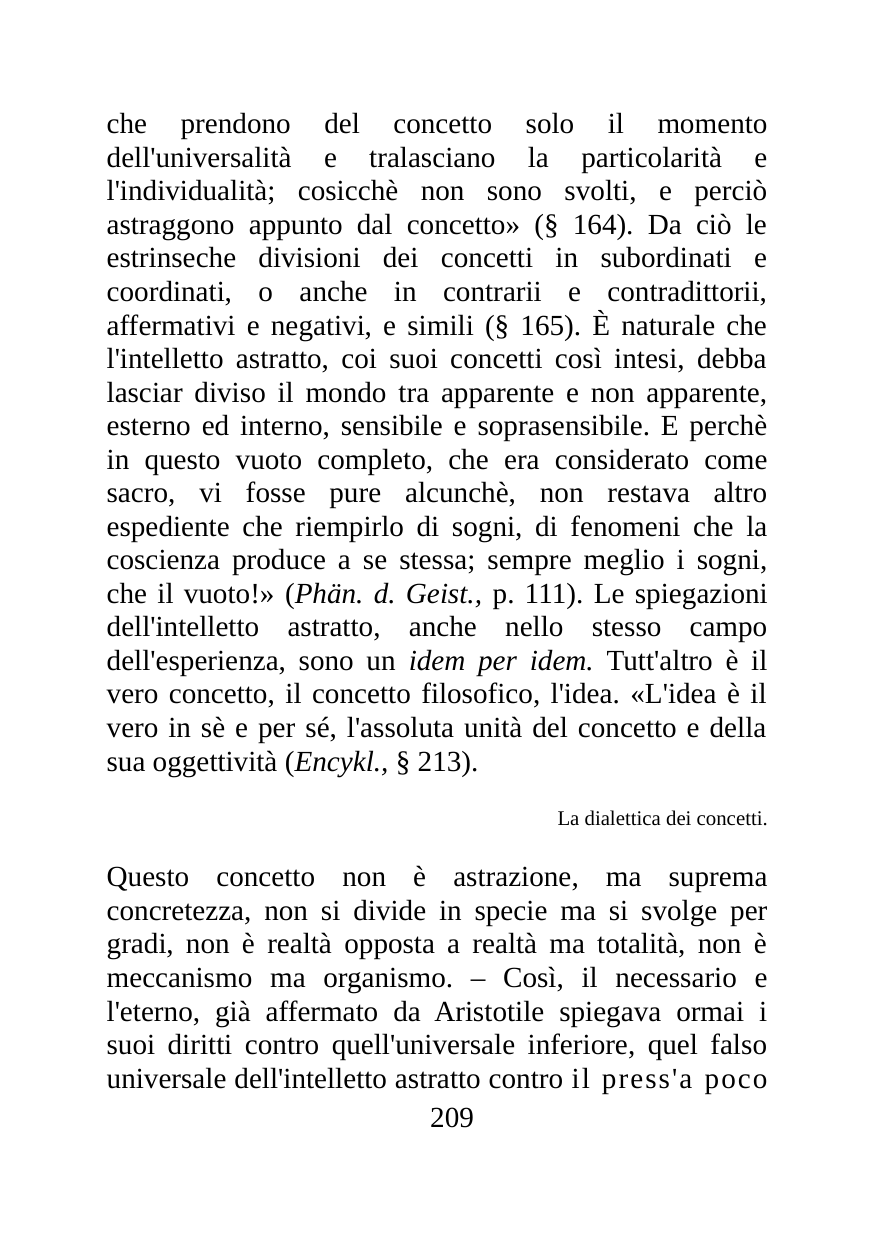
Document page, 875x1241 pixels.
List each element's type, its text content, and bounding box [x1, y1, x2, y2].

text che prendono del concetto solo il momento dell'universalità e tralasciano la particolarità e l'individualità; cosicchè non sono svolti, e perciò astraggono appunto dal concetto» (§ 164). Da ciò le estrinseche divisioni dei concetti in subordinati e coordinati, o anche in contrarii e contradittorii, affermativi e negativi, e simili (§ 165). È naturale che l'intelletto astratto, coi suoi concetti così intesi, debba lasciar diviso il mondo tra apparente e non apparente, esterno ed interno, sensibile e soprasensibile. E perchè in questo vuoto completo, che era considerato come sacro, vi fosse pure alcunchè, non restava altro espediente che riempirlo di sogni, di fenomeni che la coscienza produce a se stessa; sempre meglio i sogni, che il vuoto!» (Phän. d. Geist., p. 111). Le spiegazioni dell'intelletto astratto, anche nello stesso campo dell'esperienza, sono un idem per idem. Tutt'altro è il vero concetto, il concetto filosofico, l'idea. «L'idea è il vero in sè e per sé, l'assoluta unità del concetto e della sua oggettività (Encykl., § 213). [106, 106, 768, 777]
text Questo concetto non è astrazione, ma suprema concretezza, non si divide in specie ma si svolge per gradi, non è realtà opposta a realtà ma totalità, non è meccanismo ma organismo. ‒ Così, il necessario e l'eterno, già affermato da Aristotile spiegava ormai i suoi diritti contro quell'universale inferiore, quel falso universale dell'intelletto astratto contro il press'a poco [106, 859, 768, 1094]
text La dialettica dei concetti. [106, 806, 768, 830]
